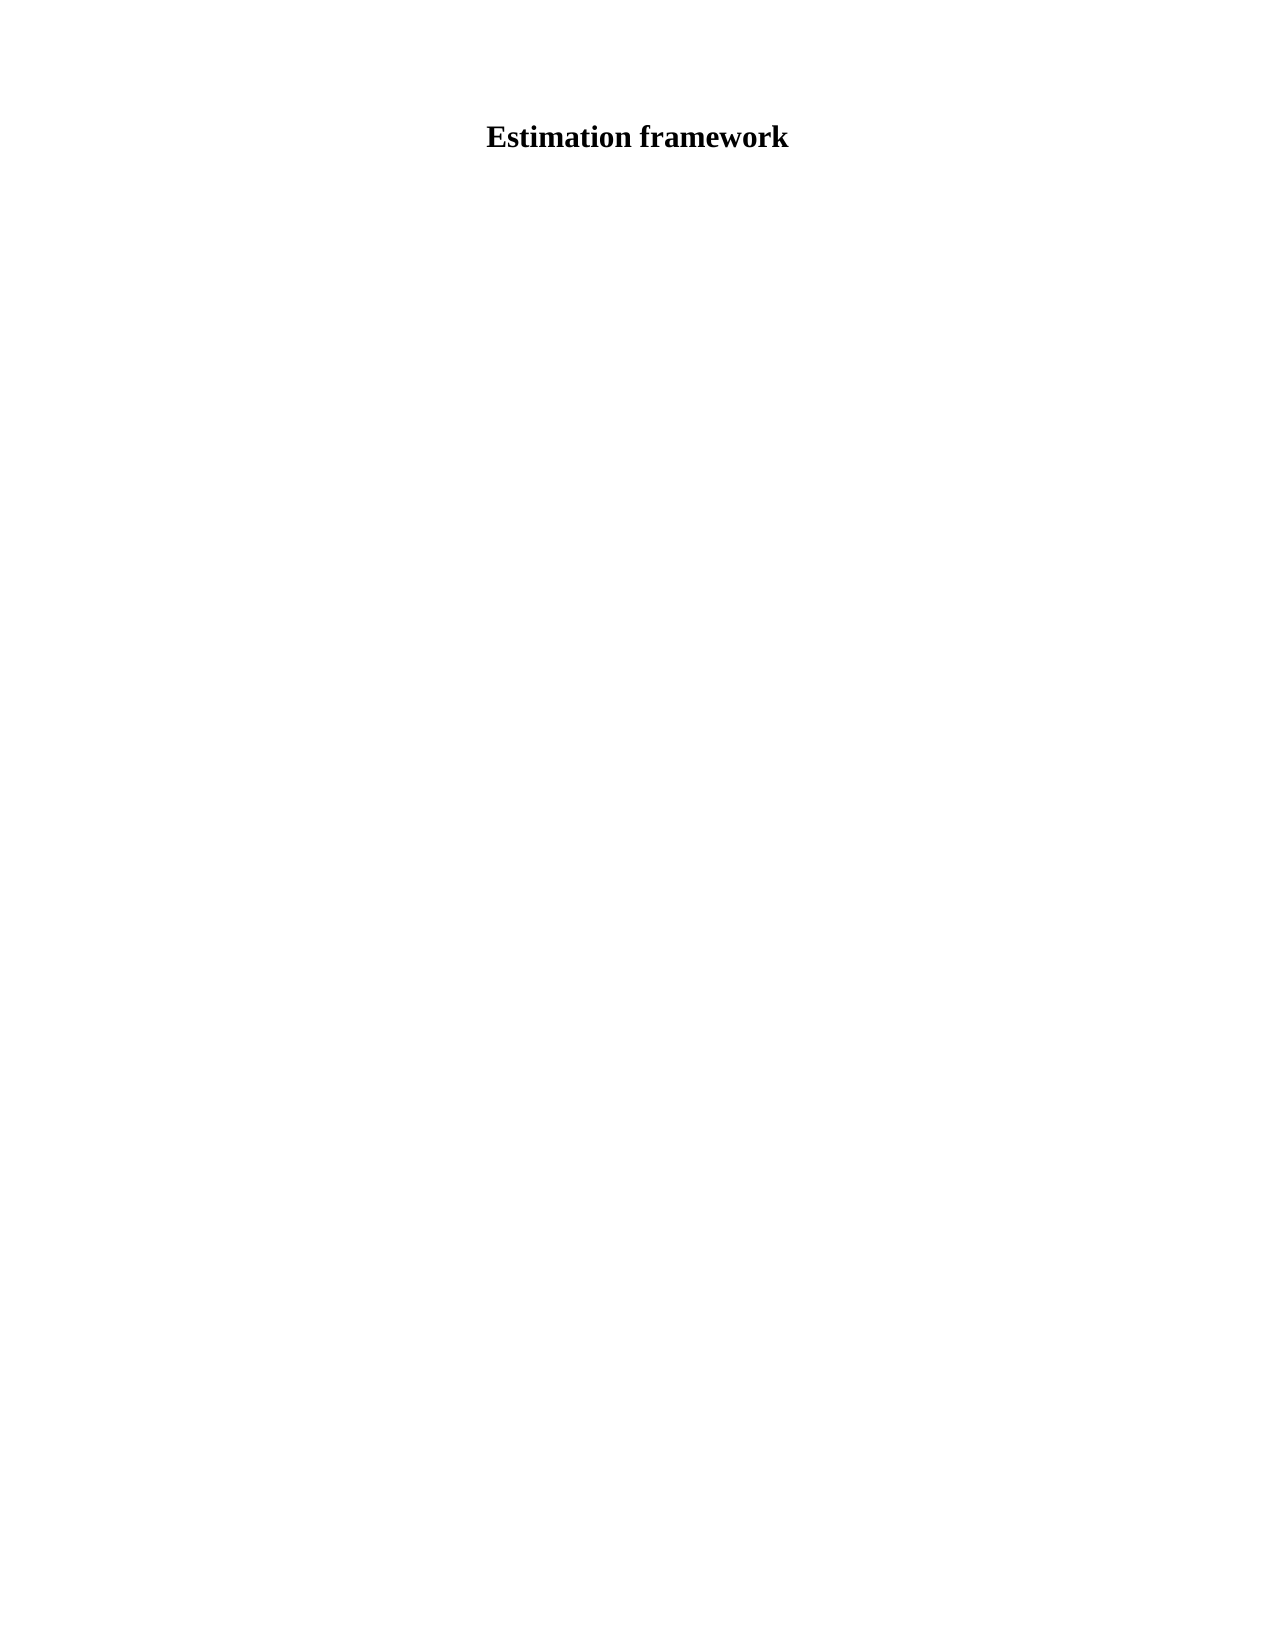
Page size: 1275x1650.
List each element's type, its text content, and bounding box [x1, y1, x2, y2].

text Estimation framework [118, 118, 1157, 154]
